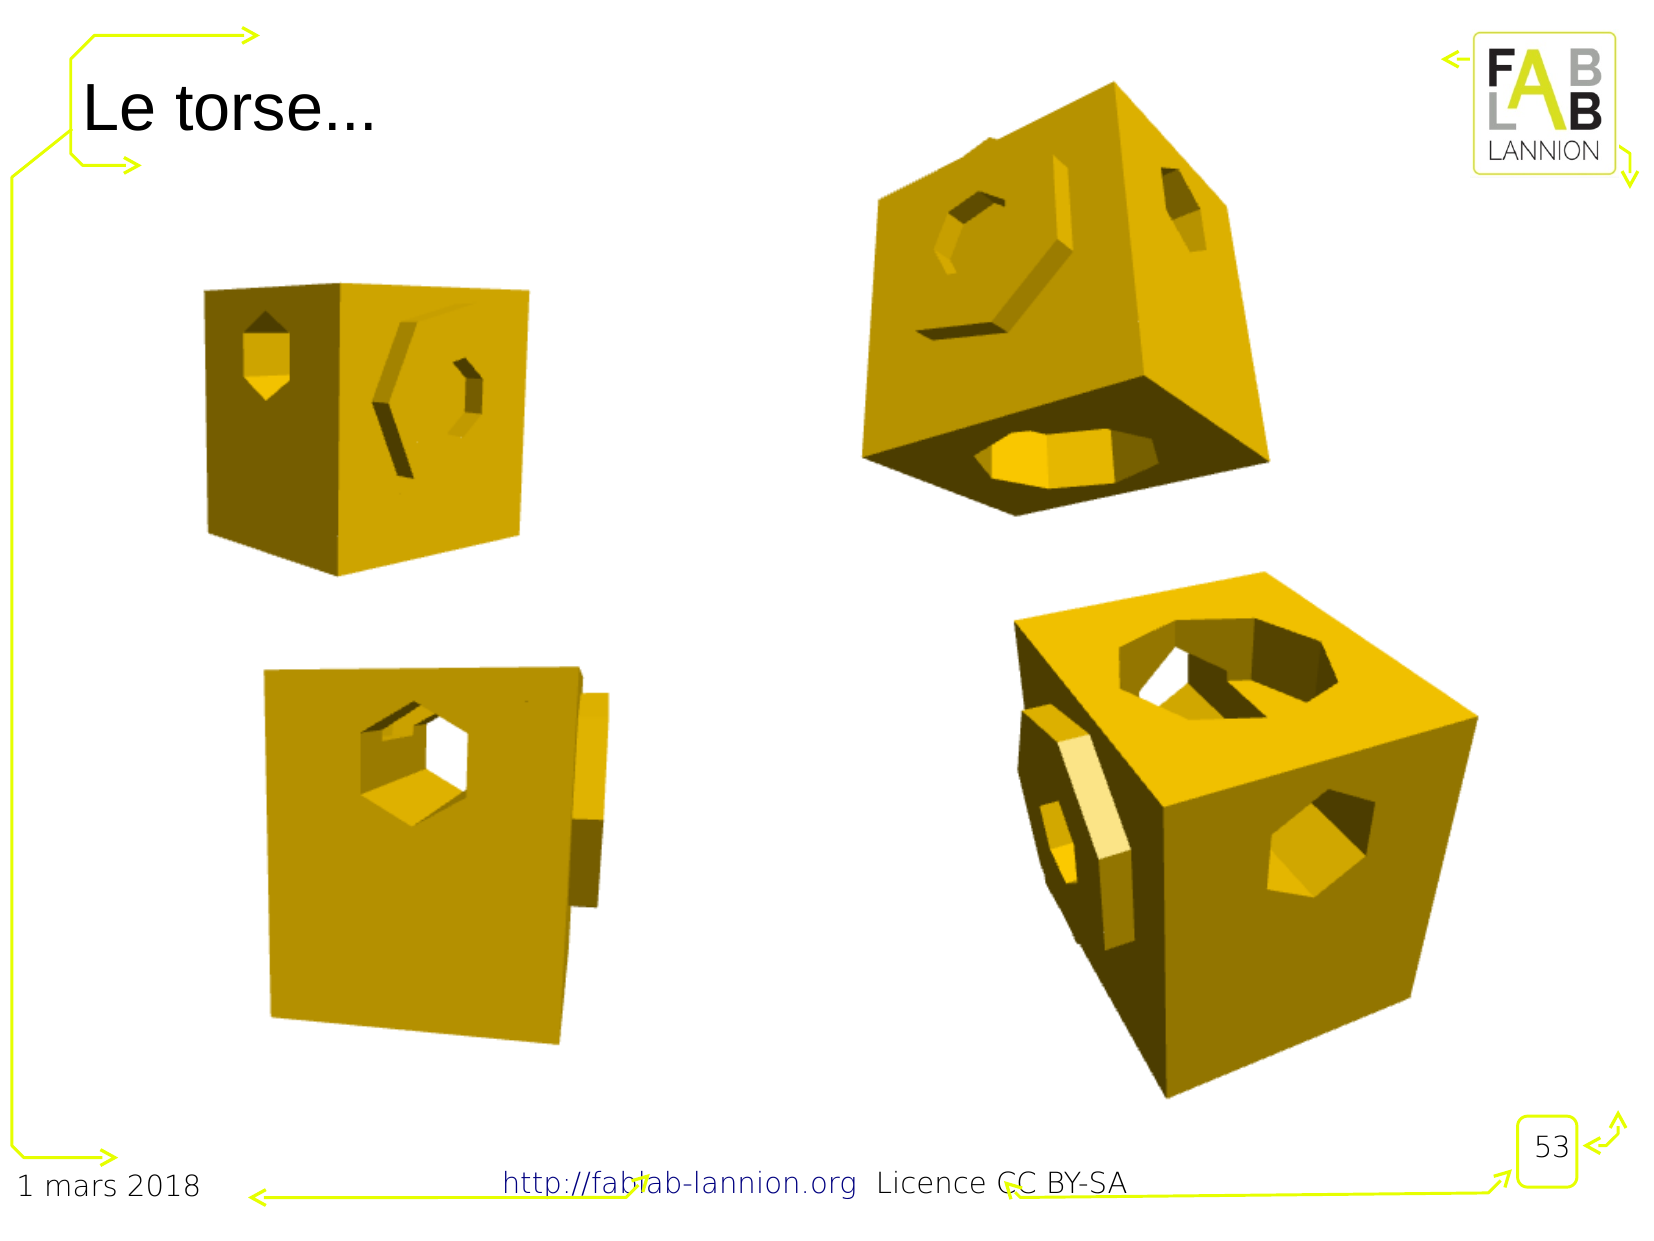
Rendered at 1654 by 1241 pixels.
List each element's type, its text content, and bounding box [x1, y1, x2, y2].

picture [209, 629, 674, 1075]
picture [157, 238, 603, 603]
picture [803, 78, 1524, 1115]
title Le torse... [82, 49, 1441, 166]
picture [1470, 29, 1619, 178]
